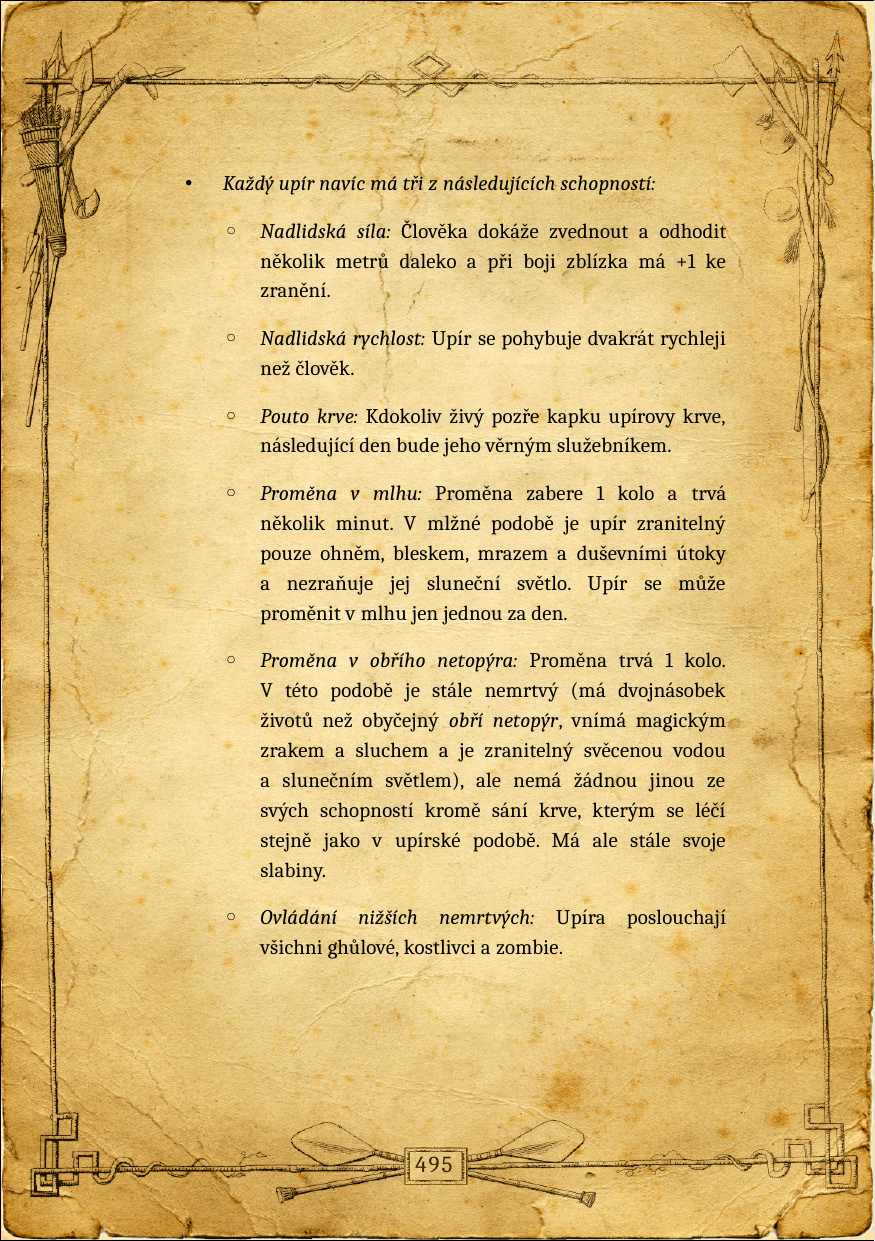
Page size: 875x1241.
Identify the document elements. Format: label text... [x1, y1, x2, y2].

list Proměna v⁠ mlhu: Proměna zabere 1 kolo a⁠ trvá několik minut. V⁠ mlžné podobě je upír zranitelný pouze ohněm, bleskem, mrazem a⁠ duševními útoky a⁠ nezraňuje jej sluneční světlo. Upír se může proměnit v⁠ mlhu jen jednou za den. [223, 482, 726, 625]
list Každý upír navíc má tři z⁠ následujících schopností: [185, 172, 726, 196]
list Nadlidská síla: Člověka dokáže zvednout a⁠ odhodit několik metrů daleko a⁠ při boji zblízka má +1 ke zranění. [223, 219, 726, 303]
list Proměna v⁠ obřího netopýra: Proměna trvá 1 kolo. V⁠ této podobě je stále nemrtvý (má dvojnásobek životů než obyčejný obří netopýr, vnímá magickým zrakem a⁠ sluchem a⁠ je zranitelný svěcenou vodou a⁠ slunečním světlem), ale nemá žádnou jinou ze svých schopností kromě sání krve, kterým se léčí stejně jako v⁠ upírské podobě. Má ale stále svoje slabiny. [223, 649, 726, 882]
list Pouto krve: Kdokoliv živý pozře kapku upírovy krve, následující den bude jeho věrným služebníkem. [223, 404, 726, 458]
list Nadlidská rychlost: Upír se pohybuje dvakrát rychleji než člověk. [223, 327, 726, 381]
picture [1, 1, 874, 1240]
list Ovládání nižších nemrtvých: Upíra poslouchají všichni ghůlové, kostlivci a⁠ zombie. [223, 906, 726, 960]
